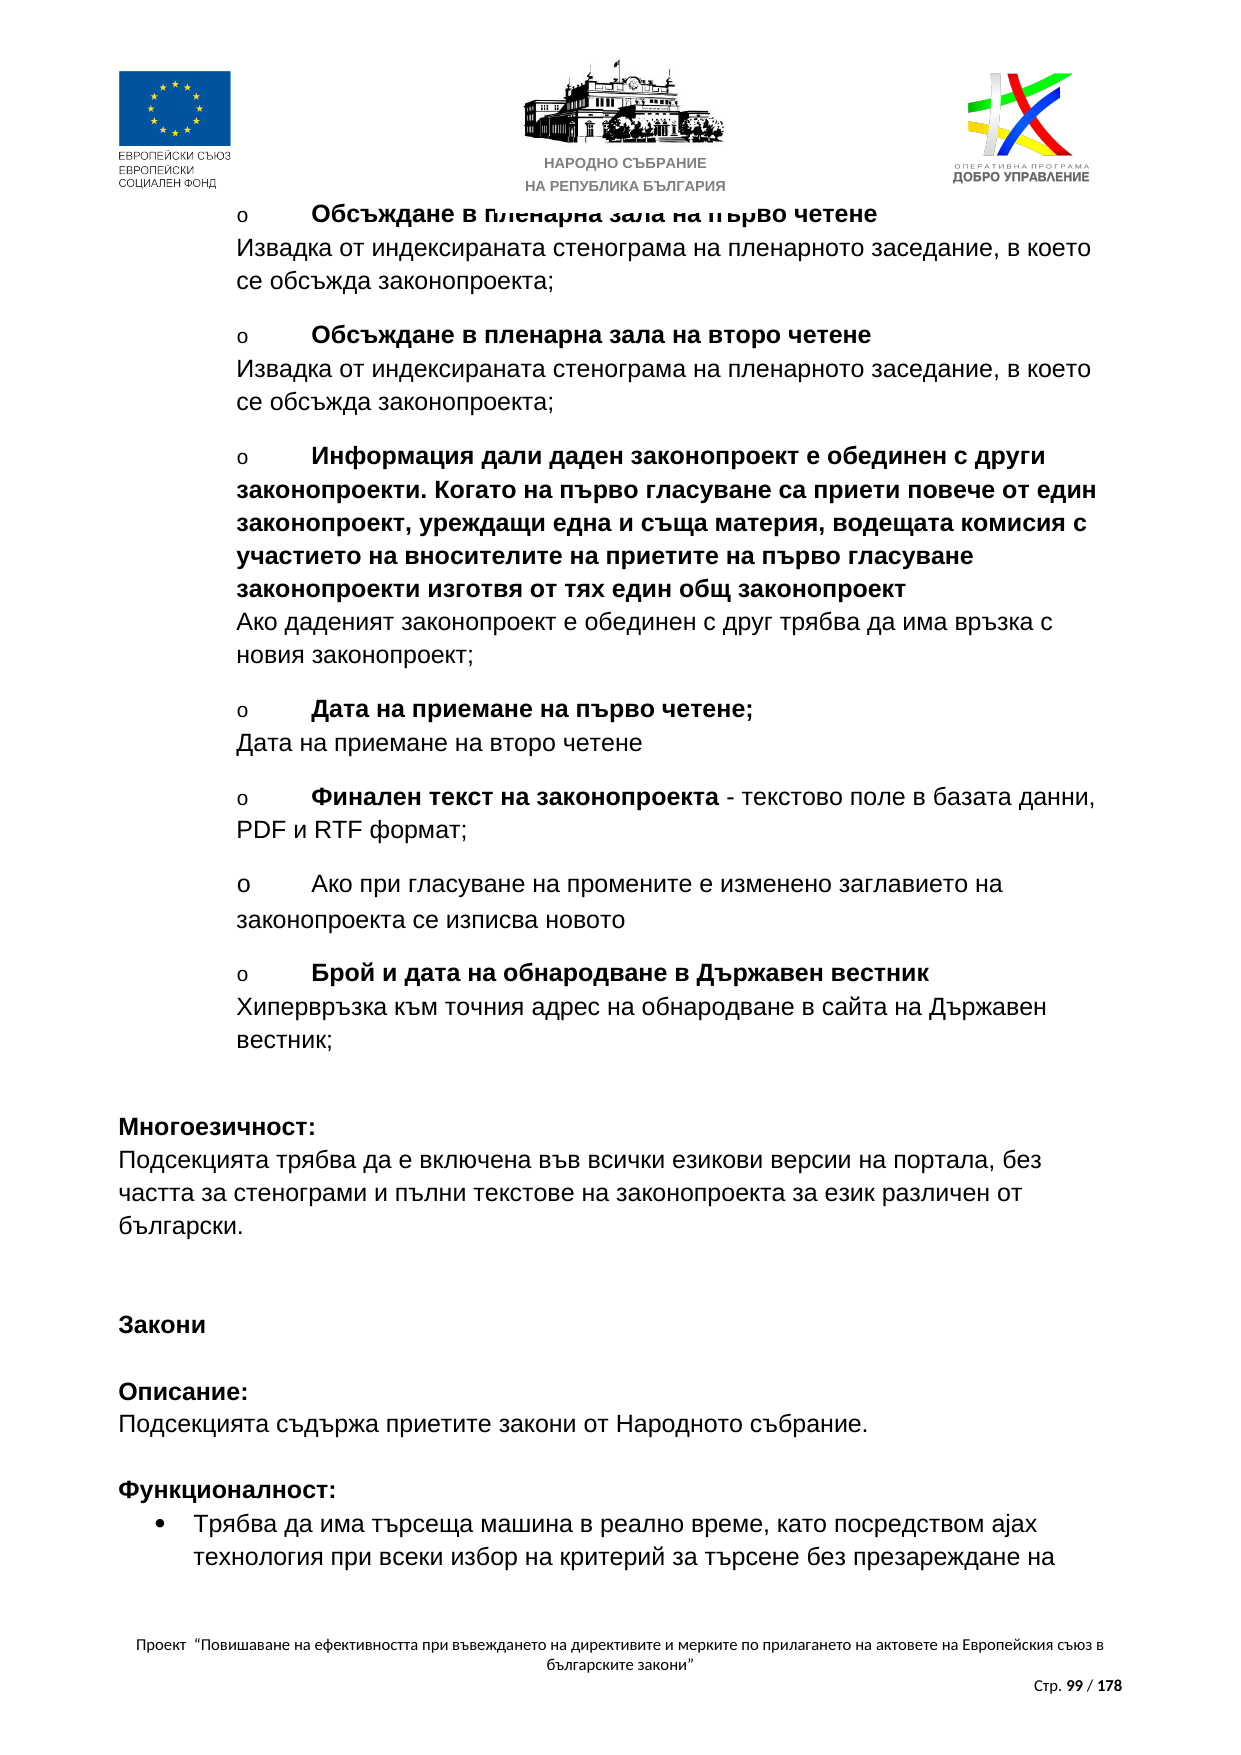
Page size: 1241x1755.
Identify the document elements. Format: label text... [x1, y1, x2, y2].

text Описание: [118, 1376, 1122, 1405]
text Подсекцията трябва да е включена във всички езикови версии на портала, без частта за стенограми и пълни текстове на законопроекта за език различен от български. [118, 1145, 1122, 1240]
text Функционалност: [118, 1476, 1122, 1504]
list Дата на приемане на първо четене; Дата на приемане на второ четене [236, 694, 1122, 756]
list Финален текст на законопроекта - текстово поле в базата данни, PDF и RTF формат; [236, 782, 1122, 844]
list Информация дали даден законопроект е обединен с други законопроекти. Когато на първо гласуване са приети повече от един законопроект, уреждащи една и съща материя, водещата комисия с участието на вносителите на приетите на първо гласуване законопроекти изготвя от тях един общ законопроект Ако даденият законопроект е обединен с друг трябва да има връзка с новия законопроект; [236, 441, 1122, 669]
list Ако при гласуване на промените е изменено заглавието на законопроекта се изписва новото [236, 869, 1122, 933]
list Брой и дата на обнародване в Държавен вестник Хипервръзка към точния адрес на обнародване в сайта на Държавен вестник; [236, 958, 1122, 1054]
list Трябва да има търсеща машина в реално време, като посредством ajax технология при всеки избор на критерий за търсене без презареждане на [156, 1508, 1122, 1570]
text Подсекцията съдържа приетите закони от Народното събрание. [118, 1409, 1122, 1438]
list Обсъждане в пленарна зала на второ четене Извадка от индексираната стенограма на пленарното заседание, в което се обсъжда законопроекта; [236, 320, 1122, 416]
text Закони [118, 1310, 1122, 1339]
text Многоезичност: [118, 1112, 1122, 1141]
list Обсъждане в пленарна зала на първо четене Извадка от индексираната стенограма на пленарното заседание, в което се обсъжда законопроекта; [236, 199, 1122, 295]
